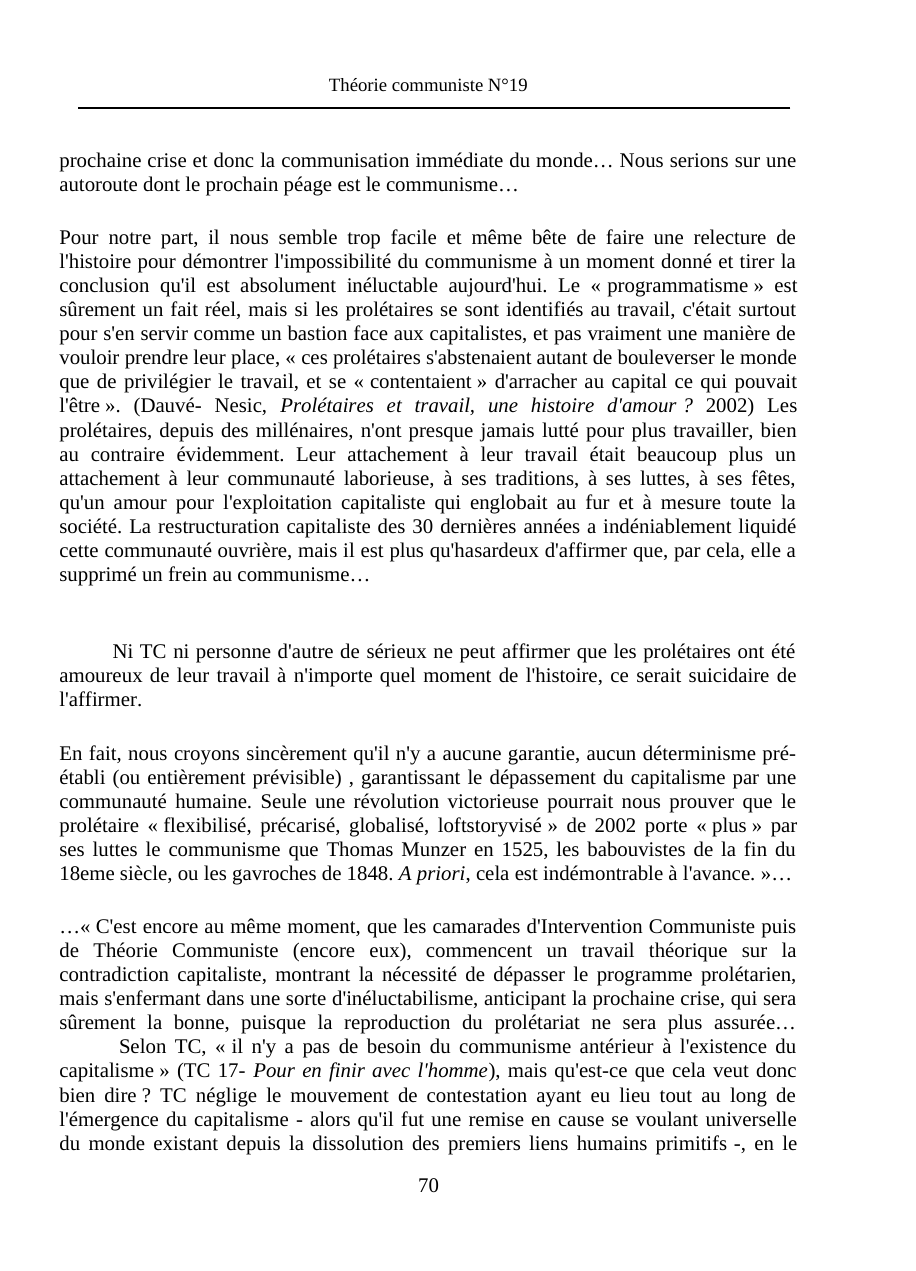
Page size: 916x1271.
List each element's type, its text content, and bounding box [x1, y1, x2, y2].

text …« C'est encore au même moment, que les camarades d'Intervention Communiste puis de Théorie Communiste (encore eux), commencent un travail théorique sur la contradiction capitaliste, montrant la nécessité de dépasser le programme prolétarien, mais s'enfermant dans une sorte d'inéluctabilisme, anticipant la prochaine crise, qui sera sûrement la bonne, puisque la reproduction du prolétariat ne sera plus assurée… Selon TC, « il n'y a pas de besoin du communisme antérieur à l'existence du capitalisme » (TC 17- Pour en finir avec l'homme), mais qu'est-ce que cela veut donc bien dire ? TC néglige le mouvement de contestation ayant eu lieu tout au long de l'émergence du capitalisme - alors qu'il fut une remise en cause se voulant universelle du monde existant depuis la dissolution des premiers liens humains primitifs -, en le [59, 914, 797, 1155]
text Pour notre part, il nous semble trop facile et même bête de faire une relecture de l'histoire pour démontrer l'impossibilité du communisme à un moment donné et tirer la conclusion qu'il est absolument inéluctable aujourd'hui. Le « programmatisme » est sûrement un fait réel, mais si les prolétaires se sont identifiés au travail, c'était surtout pour s'en servir comme un bastion face aux capitalistes, et pas vraiment une manière de vouloir prendre leur place, « ces prolétaires s'abstenaient autant de bouleverser le monde que de privilégier le travail, et se « contentaient » d'arracher au capital ce qui pouvait l'être ». (Dauvé- Nesic, Prolétaires et travail, une histoire d'amour ? 2002) Les prolétaires, depuis des millénaires, n'ont presque jamais lutté pour plus travailler, bien au contraire évidemment. Leur attachement à leur travail était beaucoup plus un attachement à leur communauté laborieuse, à ses traditions, à ses luttes, à ses fêtes, qu'un amour pour l'exploitation capitaliste qui englobait au fur et à mesure toute la société. La restructuration capitaliste des 30 dernières années a indéniablement liquidé cette communauté ouvrière, mais il est plus qu'hasardeux d'affirmer que, par cela, elle a supprimé un frein au communisme… [59, 225, 797, 586]
text En fait, nous croyons sincèrement qu'il n'y a aucune garantie, aucun déterminisme pré-établi (ou entièrement prévisible) , garantissant le dépassement du capitalisme par une communauté humaine. Seule une révolution victorieuse pourrait nous prouver que le prolétaire « flexibilisé, précarisé, globalisé, loftstoryvisé » de 2002 porte « plus » par ses luttes le communisme que Thomas Munzer en 1525, les babouvistes de la fin du 18eme siècle, ou les gavroches de 1848. A priori, cela est indémontrable à l'avance. »… [59, 741, 797, 885]
text prochaine crise et donc la communisation immédiate du monde… Nous serions sur une autoroute dont le prochain péage est le communisme… [59, 148, 797, 196]
text Ni TC ni personne d'autre de sérieux ne peut affirmer que les prolétaires ont été amoureux de leur travail à n'importe quel moment de l'histoire, ce serait suicidaire de l'affirmer. [59, 615, 797, 711]
